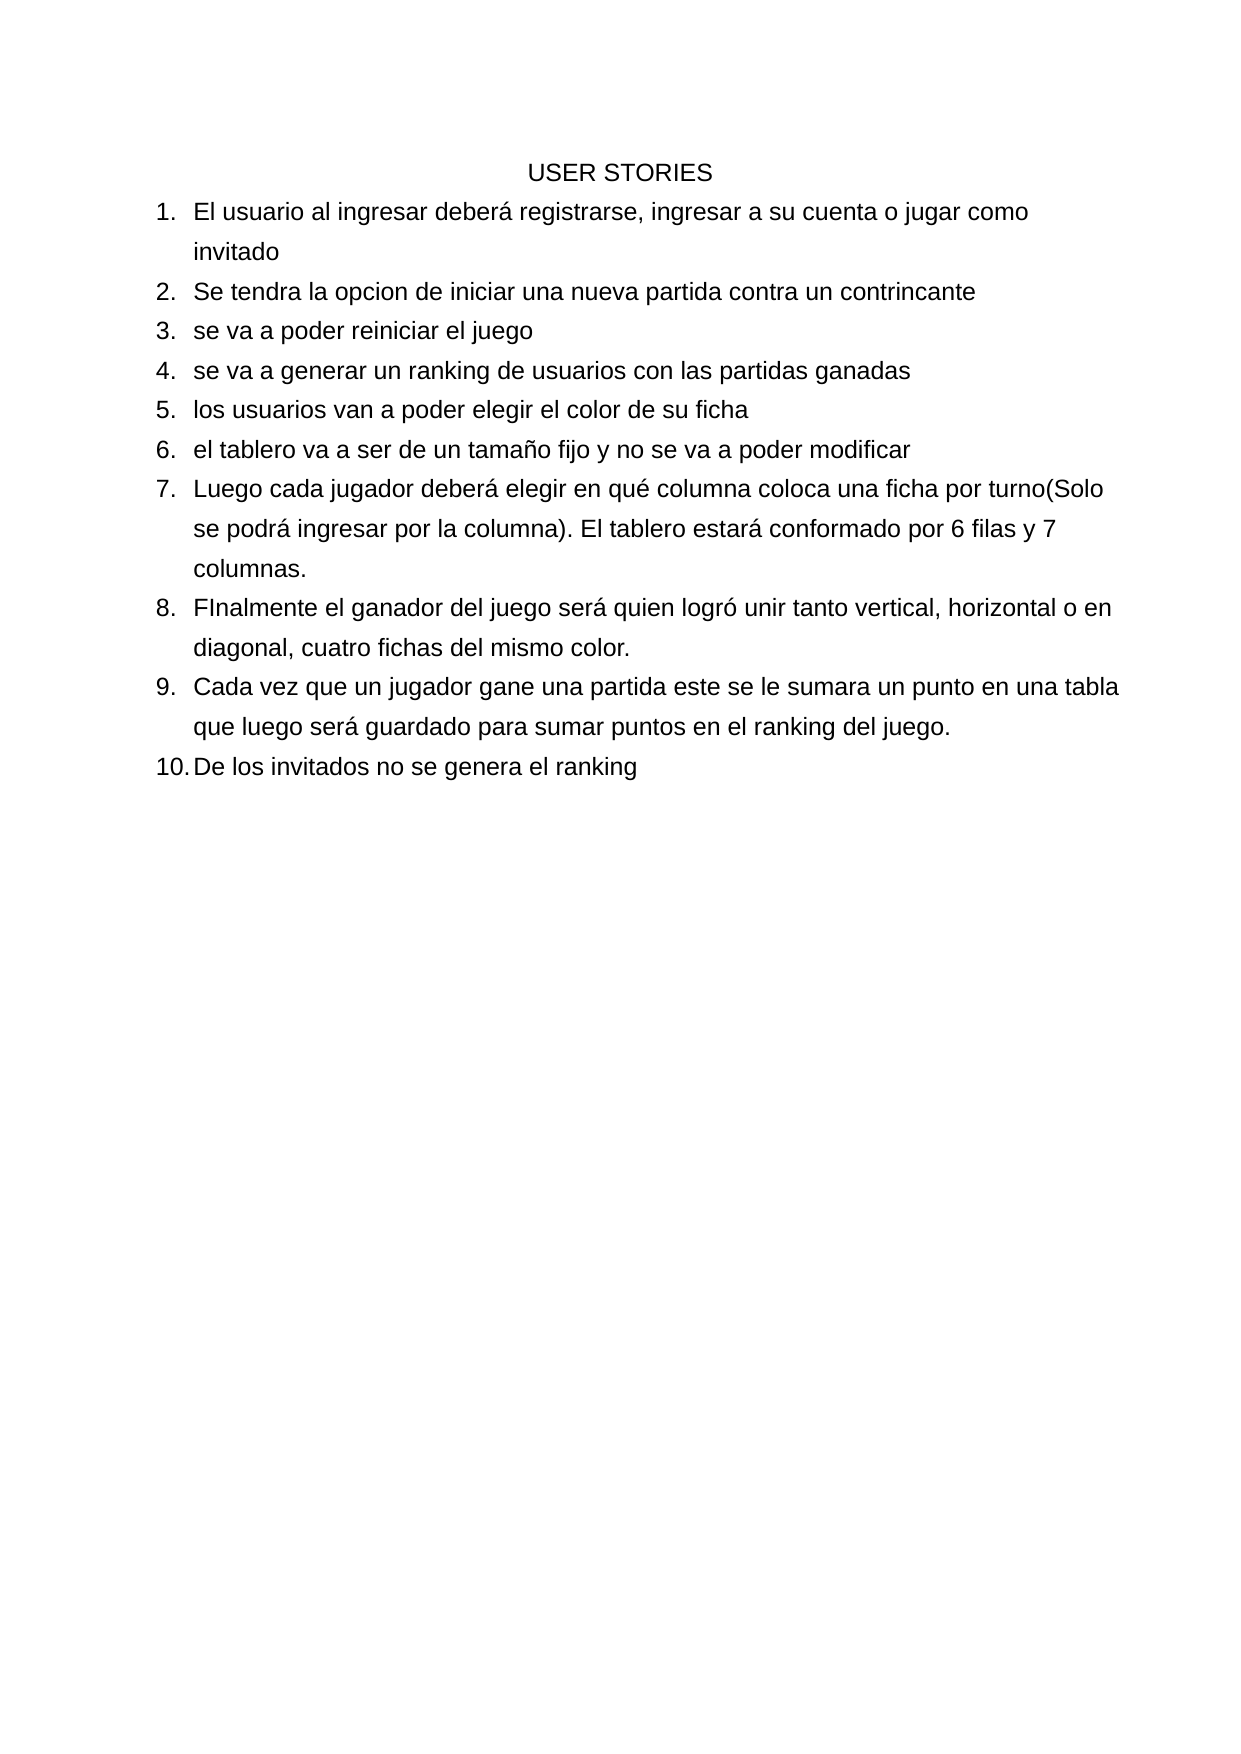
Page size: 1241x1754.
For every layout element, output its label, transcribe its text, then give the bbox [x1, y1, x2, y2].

text USER STORIES [118, 158, 1122, 186]
list Se tendra la opcion de iniciar una nueva partida contra un contrincante [156, 276, 1122, 305]
list El usuario al ingresar deberá registrarse, ingresar a su cuenta o jugar como invitado [156, 197, 1122, 266]
list los usuarios van a poder elegir el color de su ficha [156, 395, 1122, 424]
list Cada vez que un jugador gane una partida este se le sumara un punto en una tabla que luego será guardado para sumar puntos en el ranking del juego. [156, 672, 1122, 741]
list Luego cada jugador deberá elegir en qué columna coloca una ficha por turno(Solo se podrá ingresar por la columna). El tablero estará conformado por 6 filas y 7 columnas. [156, 474, 1122, 582]
list el tablero va a ser de un tamaño fijo y no se va a poder modificar [156, 435, 1122, 463]
list se va a poder reiniciar el juego [156, 316, 1122, 345]
list FInalmente el ganador del juego será quien logró unir tanto vertical, horizontal o en diagonal, cuatro fichas del mismo color. [156, 593, 1122, 661]
list se va a generar un ranking de usuarios con las partidas ganadas [156, 356, 1122, 384]
list De los invitados no se genera el ranking [156, 751, 1122, 780]
